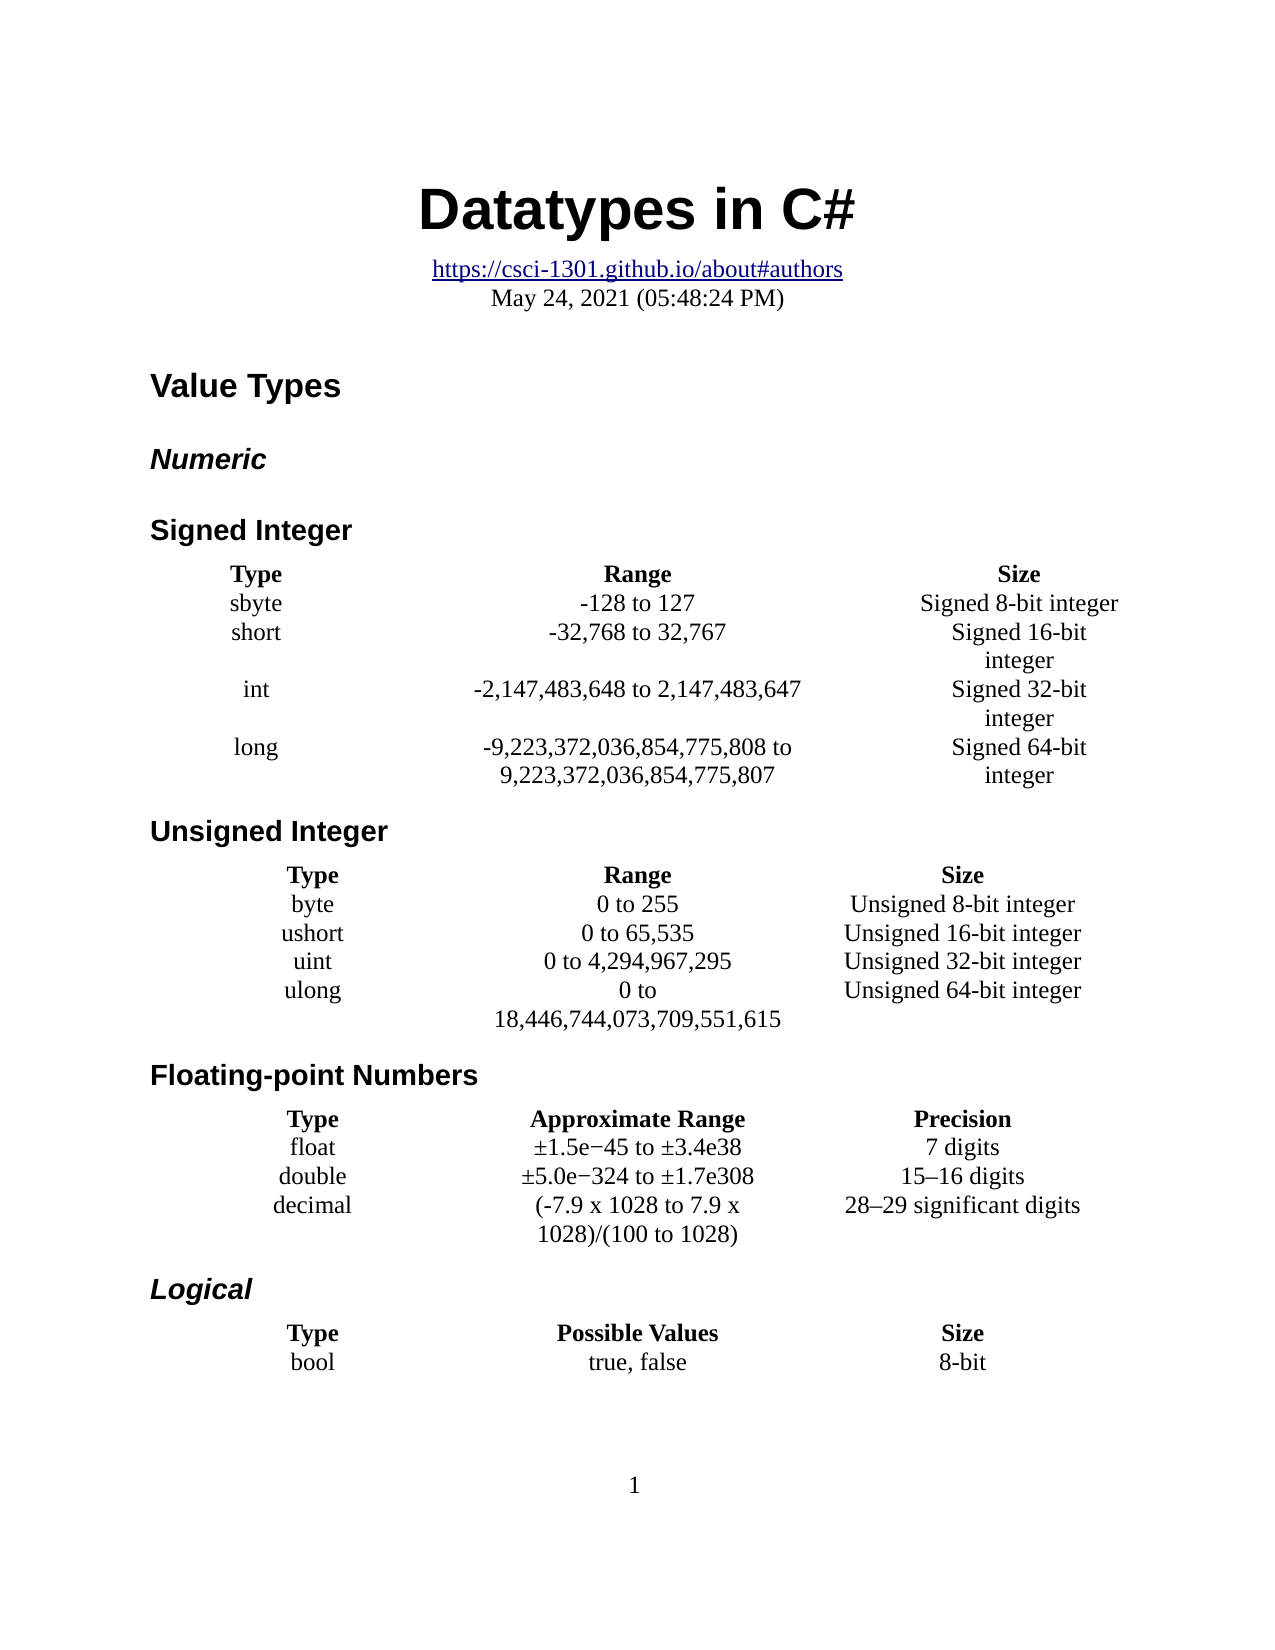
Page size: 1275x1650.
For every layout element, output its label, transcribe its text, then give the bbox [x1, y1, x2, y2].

subtitle Logical [150, 1272, 1125, 1306]
table_header Range [475, 860, 800, 889]
table_cell float [150, 1133, 475, 1161]
subtitle Signed Integer [150, 513, 1125, 547]
table_cell -32,768 to 32,767 [362, 617, 913, 674]
table_cell Signed 16-bit integer [913, 617, 1125, 674]
table_cell ulong [150, 975, 475, 1033]
table_cell ushort [150, 918, 475, 946]
subtitle Unsigned Integer [150, 814, 1125, 848]
table_cell int [150, 674, 362, 732]
table_cell Unsigned 8-bit integer [800, 889, 1125, 918]
table_header Type [150, 1319, 475, 1347]
table_cell sbyte [150, 588, 362, 617]
table_cell double [150, 1161, 475, 1190]
table_cell Unsigned 16-bit integer [800, 918, 1125, 946]
table_header Approximate Range [475, 1104, 800, 1132]
table_cell 15–16 digits [800, 1161, 1125, 1190]
table_cell -128 to 127 [362, 588, 913, 617]
table_cell 0 to 255 [475, 889, 800, 918]
table_cell ±5.0e−324 to ±1.7e308 [475, 1161, 800, 1190]
table_cell Unsigned 64-bit integer [800, 975, 1125, 1033]
table_cell (-7.9 x 1028 to 7.9 x 1028)/(100 to 1028) [475, 1190, 800, 1247]
subtitle Numeric [150, 442, 1125, 476]
text https://csci-1301.github.io/about#authors [150, 254, 1125, 283]
table_cell Signed 32-bit integer [913, 674, 1125, 732]
table_header Size [913, 559, 1125, 588]
table_cell -9,223,372,036,854,775,808 to 9,223,372,036,854,775,807 [362, 732, 913, 789]
table_cell 8-bit [800, 1347, 1125, 1376]
subtitle Floating-point Numbers [150, 1058, 1125, 1091]
table_cell 28–29 significant digits [800, 1190, 1125, 1247]
table_cell bool [150, 1347, 475, 1376]
table_cell true, false [475, 1347, 800, 1376]
table_cell 0 to 65,535 [475, 918, 800, 946]
table_header Size [800, 1319, 1125, 1347]
table_header Range [362, 559, 913, 588]
table_cell 7 digits [800, 1133, 1125, 1161]
table_cell Signed 8-bit integer [913, 588, 1125, 617]
table_header Size [800, 860, 1125, 889]
table_cell 0 to 4,294,967,295 [475, 946, 800, 975]
table_cell ±1.5e−45 to ±3.4e38 [475, 1133, 800, 1161]
table_cell Signed 64-bit integer [913, 732, 1125, 789]
table_cell byte [150, 889, 475, 918]
table_header Type [150, 1104, 475, 1132]
table_header Type [150, 860, 475, 889]
table_header Precision [800, 1104, 1125, 1132]
table_cell decimal [150, 1190, 475, 1247]
table_cell 0 to 18,446,744,073,709,551,615 [475, 975, 800, 1033]
title Datatypes in C# [150, 175, 1125, 242]
text May 24, 2021 (05:48:24 PM) [150, 283, 1125, 312]
table_cell Unsigned 32-bit integer [800, 946, 1125, 975]
subtitle Value Types [150, 366, 1125, 404]
table_cell -2,147,483,648 to 2,147,483,647 [362, 674, 913, 732]
table_cell uint [150, 946, 475, 975]
table_header Type [150, 559, 362, 588]
table_cell short [150, 617, 362, 674]
table_cell long [150, 732, 362, 789]
table_header Possible Values [475, 1319, 800, 1347]
